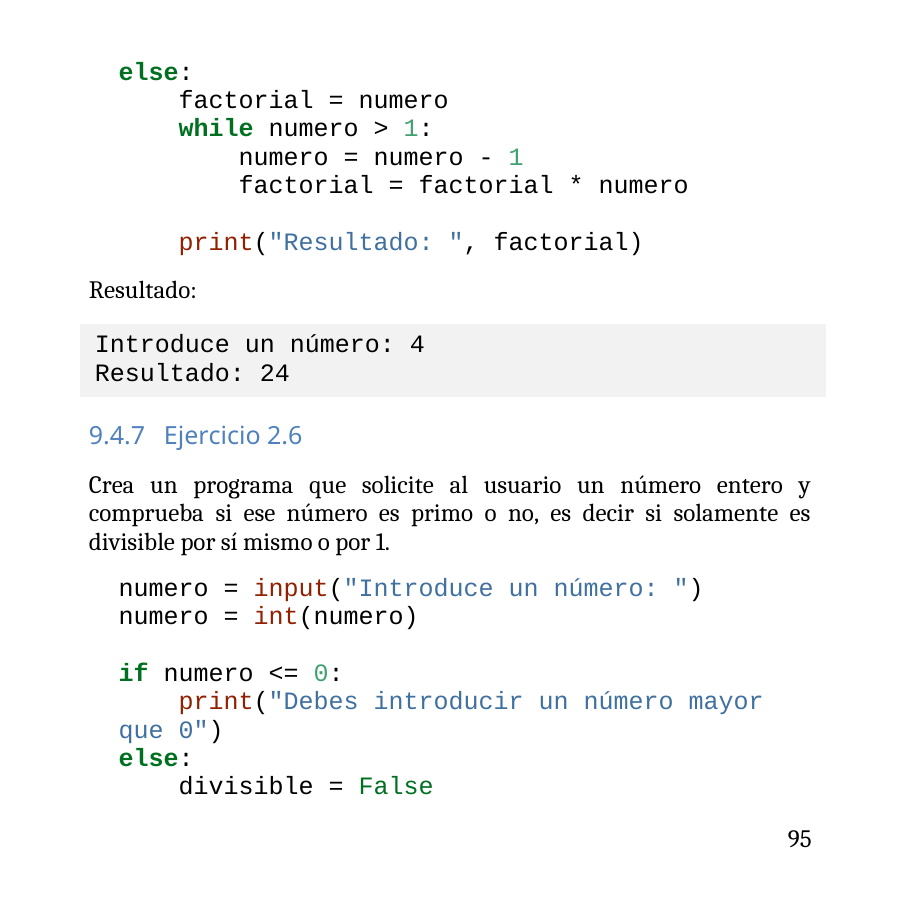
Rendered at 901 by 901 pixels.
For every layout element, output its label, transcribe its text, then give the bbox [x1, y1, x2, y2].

text numero = input("Introduce un número: ") numero = int(numero) if numero <= 0: print("Debes introducir un número mayor que 0") else: divisible = False [118, 576, 811, 802]
text Introduce un número: 4 Resultado: 24 [86, 330, 820, 391]
text else: factorial = numero while numero > 1: numero = numero - 1 factorial = factorial * numero print("Resultado: ", factorial) [118, 59, 811, 257]
subtitle Ejercicio 2.6 [89, 418, 811, 452]
text Resultado: [89, 276, 811, 305]
text Crea un programa que solicite al usuario un número entero y comprueba si ese número es primo o no, es decir si solamente es divisible por sí mismo o por 1. [89, 471, 811, 557]
